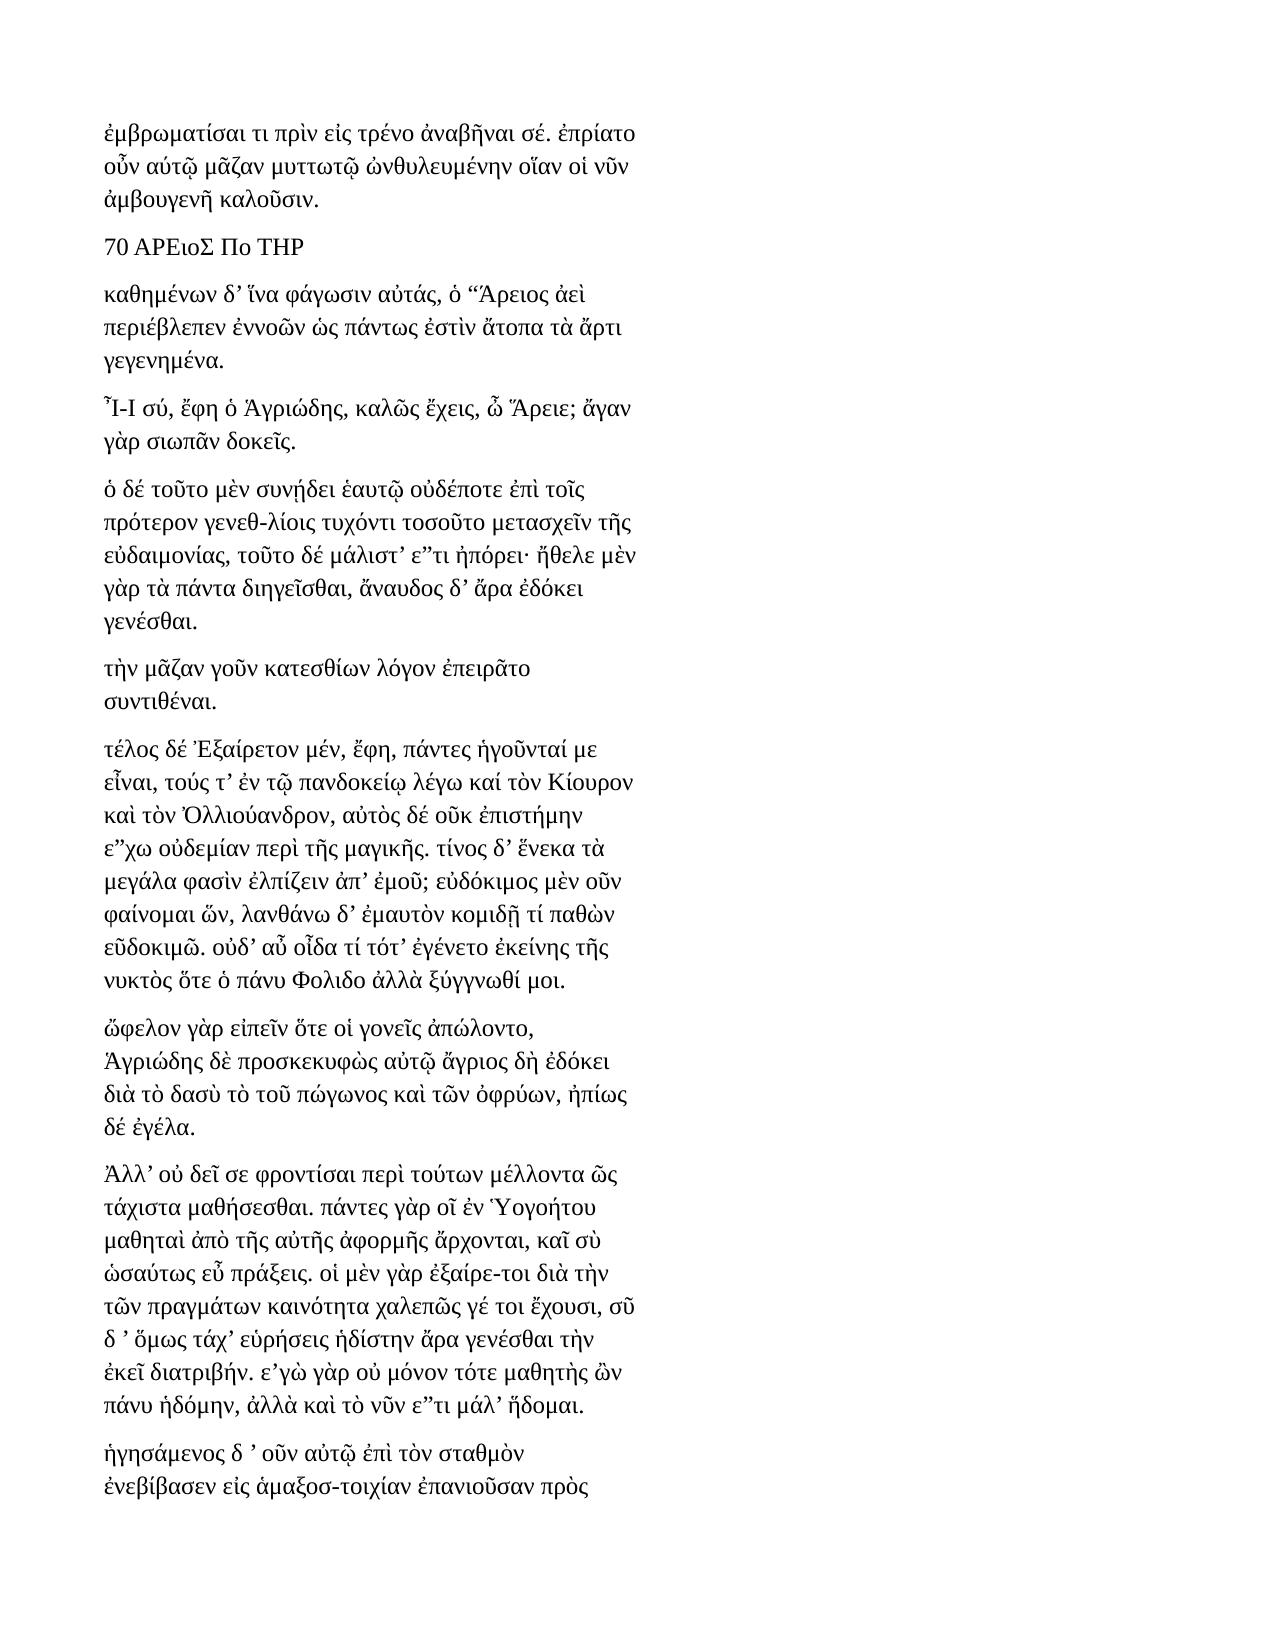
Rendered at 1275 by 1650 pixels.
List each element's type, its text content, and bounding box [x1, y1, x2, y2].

table_cell [638, 653, 1157, 734]
table_cell [638, 474, 1157, 653]
table_cell 70 ΑΡΕιοΣ Πο ΤΗΡ [104, 232, 637, 279]
table_cell ἐμβρωματίσαι τι πρὶν εἰς τρένο ἀναβῆναι σέ. ἐπρίατο οὖν αύτῷ μᾶζαν μυττωτῷ ὠνθυλευμένην οἵαν οἱ νῦν ἀμβουγενῆ καλοῦσιν. [104, 118, 637, 232]
table_cell καθημένων δ’ ἵνα φάγωσιν αὐτάς, ὁ “Άρειος ἀεὶ περιέβλεπεν ἐννοῶν ὡς πάντως ἐστὶν ἄτοπα τὰ ἄρτι γεγενημένα. [104, 279, 637, 393]
table_cell ἡγησάμενος δ ’ οῦν αὐτῷ ἐπὶ τὸν σταθμὸν ἐνεβίβασεν εἰς ἁμαξοσ-τοιχίαν ἐπανιοῦσαν πρὸς [104, 1438, 637, 1500]
table_cell [638, 1159, 1157, 1438]
table_cell [638, 232, 1157, 279]
table_cell τὴν μᾶζαν γοῦν κατεσθίων λόγον ἐπειρᾶτο συντιθέναι. [104, 653, 637, 734]
table_cell [638, 118, 1157, 232]
table_cell τέλος δέ Ἐξαίρετον μέν, ἔφη, πάντες ἡγοῦνταί με εἶναι, τούς τ’ ἐν τῷ πανδοκείῳ λέγω καί τὸν Κίουρον καὶ τὸν Ὀλλιούανδρον, αὐτὸς δέ οῦκ ἐπιστήμην ε”χω οὐδεμίαν περὶ τῆς μαγικῆς. τίνος δ’ ἕνεκα τὰ μεγάλα φασὶν ἐλπίζειν ἀπ’ ἐμοῦ; εὐδόκιμος μὲν οῦν φαίνομαι ὥν, λανθάνω δ’ ἐμαυτὸν κομιδῇ τί παθὼν εῦδοκιμῶ. οὐδ’ αὖ οἶδα τί τότ’ ἐγένετο ἐκείνης τῆς νυκτὸς ὅτε ὁ πάνυ Φολιδο ἀλλὰ ξύγγνωθί μοι. [104, 734, 637, 1013]
table_cell [638, 1438, 1157, 1500]
table_cell [638, 1013, 1157, 1159]
table_cell ὤφελον γὰρ εἰπεῖν ὅτε οἱ γονεῖς ἀπώλοντο, Ἁγριώδης δὲ προσκεκυφὼς αὐτῷ ἄγριος δὴ ἐδόκει διὰ τὸ δασὺ τὸ τοῦ πώγωνος καὶ τῶν ὀφρύων, ἠπίως δέ ἐγέλα. [104, 1013, 637, 1159]
table_cell [638, 279, 1157, 393]
table_cell ὁ δέ τοῦτο μὲν συνῄδει ἑαυτῷ οὐδέποτε ἐπὶ τοῖς πρότερον γενεθ-λίοις τυχόντι τοσοῦτο μετασχεῖν τῆς εὐδαιμονίας, τοῦτο δέ μάλιστ’ ε”τι ἠπόρει· ἤθελε μὲν γὰρ τὰ πάντα διηγεῖσθαι, ἄναυδος δ’ ἄρα ἐδόκει γενέσθαι. [104, 474, 637, 653]
table_cell Ἶ-Ι σύ, ἔφη ὁ Ἁγριώδης, καλῶς ἔχεις, ὦ Ἅρειε; ἄγαν γὰρ σιωπᾶν δοκεῖς. [104, 393, 637, 474]
table_cell [638, 393, 1157, 474]
table_cell Ἀλλ’ οὐ δεῖ σε φροντίσαι περὶ τούτων μέλλοντα ῶς τάχιστα μαθήσεσθαι. πάντες γὰρ οῖ ἐν Ὑογοήτου μαθηταὶ ἀπὸ τῆς αὐτῆς ἀφορμῆς ἄρχονται, καῖ σὺ ὡσαύτως εὖ πράξεις. οἱ μὲν γὰρ ἐξαίρε-τοι διὰ τὴν τῶν πραγμάτων καινότητα χαλεπῶς γέ τοι ἔχουσι, σῦ δ ’ ὅμως τάχ’ εὑρήσεις ἡδίστην ἄρα γενέσθαι τὴν ἐκεῖ διατριβήν. ε’γὼ γὰρ οὐ μόνον τότε μαθητὴς ὢν πάνυ ἡδόμην, ἀλλὰ καὶ τὸ νῦν ε”τι μάλ’ ἥδομαι. [104, 1159, 637, 1438]
table_cell [638, 734, 1157, 1013]
